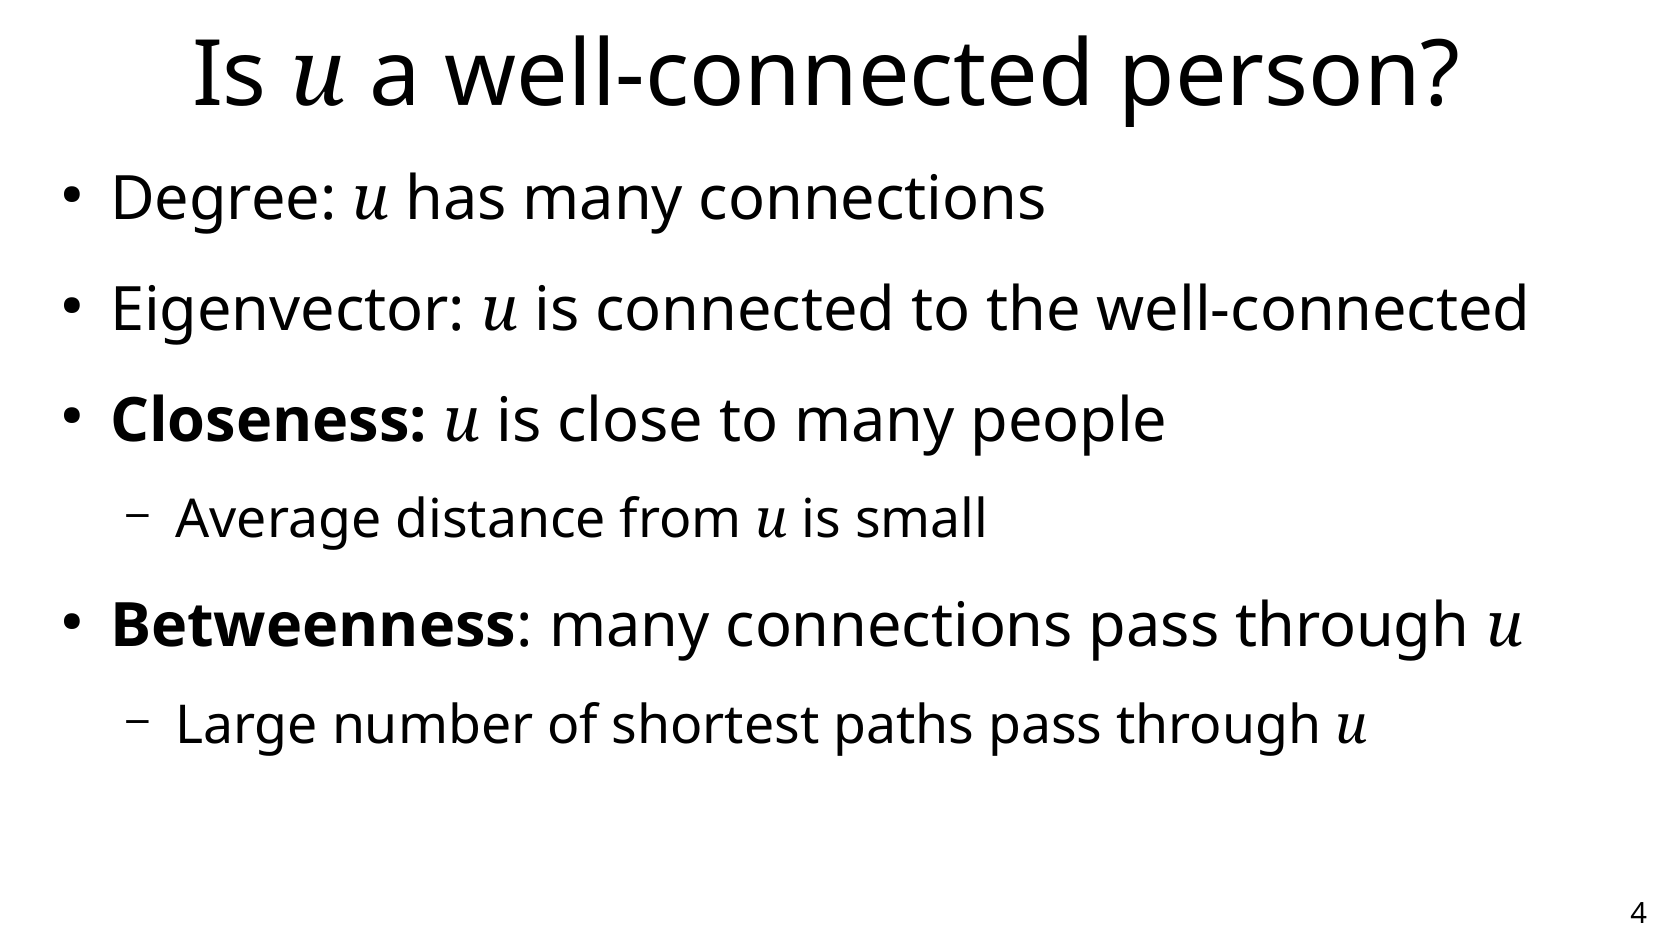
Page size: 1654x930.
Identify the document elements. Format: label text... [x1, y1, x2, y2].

list Degree: u has many connections Eigenvector: u is connected to the well-connected Closeness: u is close to many people Average distance from u is small Betweenness: many connections pass through u Large number of shortest paths pass through u [45, 154, 1636, 874]
title Is u a well-connected person? [82, 0, 1571, 154]
